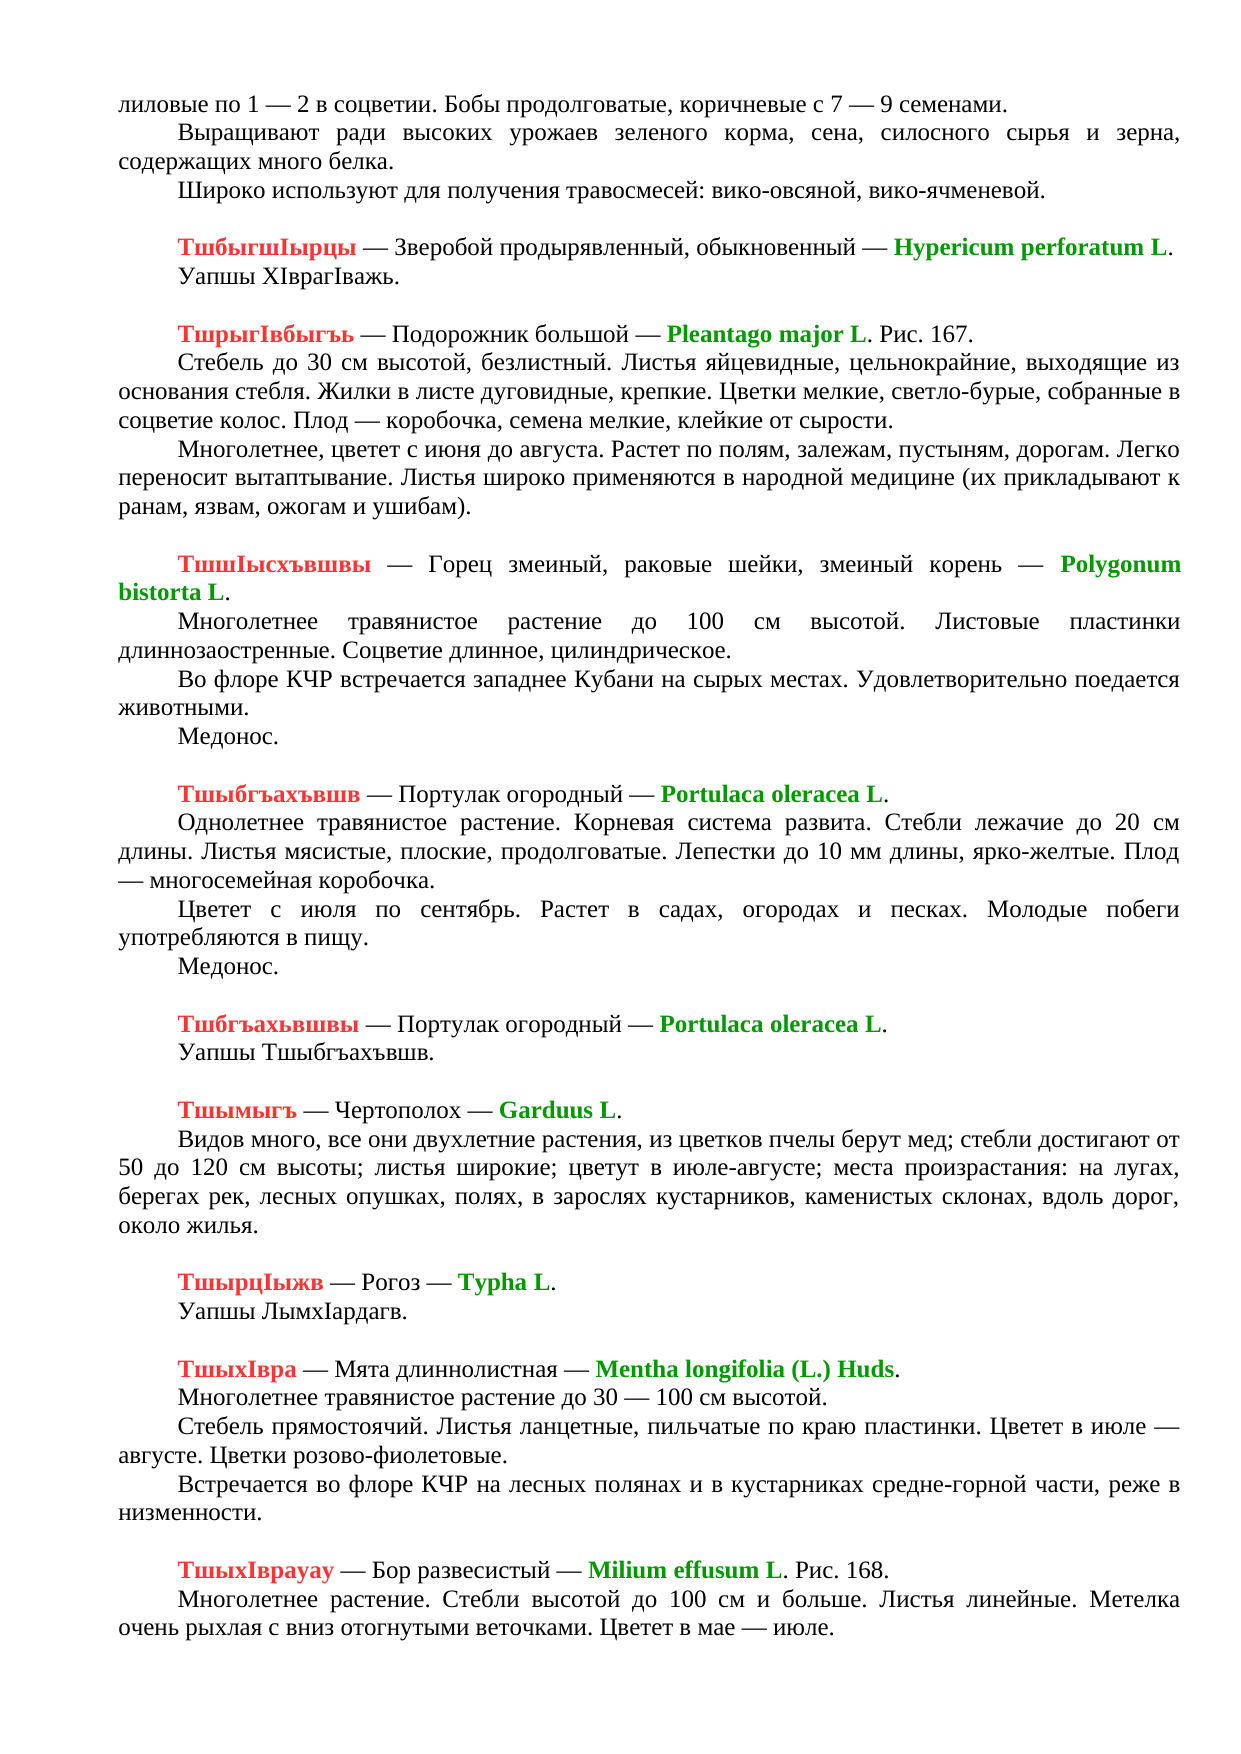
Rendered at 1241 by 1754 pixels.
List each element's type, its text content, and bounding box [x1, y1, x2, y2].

text Многолетнее растение. Стебли высотой до 100 см и больше. Листья линейные. Метелка очень рыхлая с вниз отогнутыми веточками. Цветет в мае — июле. [118, 1584, 1181, 1641]
text Однолетнее травянистое растение. Корневая система развита. Стебли лежачие до 20 см длины. Листья мясистые, плоские, продолговатые. Лепестки до 10 мм длины, ярко-желтые. Плод — многосемейная коробочка. [118, 807, 1181, 894]
text Тшыбгъахъвшв — Портулак огородный — Portulaca oleracea L. [118, 779, 1181, 807]
text Стебель прямостоячий. Листья ланцетные, пильчатые по краю пластинки. Цветет в июле — августе. Цветки розово-фиолетовые. [118, 1411, 1181, 1469]
text ТшыхIвра — Мята длиннолистная — Mentha longifolia (L.) Huds. [118, 1354, 1181, 1382]
text Медонос. [118, 721, 1181, 750]
text Уапшы ЛымхIардагв. [118, 1296, 1181, 1325]
text ТшшIысхъвшвы — Горец змеиный, раковые шейки, змеиный корень — Polygonum bistorta L. [118, 549, 1181, 606]
text Тшымыгъ — Чертополох — Garduus L. [118, 1095, 1181, 1124]
text Многолетнее, цветет с июня до августа. Растет по полям, залежам, пустыням, дорогам. Легко переносит вытаптывание. Листья широко применяются в народной медицине (их прикладывают к ранам, язвам, ожогам и ушибам). [118, 434, 1181, 520]
text ТшрыгIвбыгъь — Подорожник большой — Pleantago major L. Рис. 167. [118, 319, 1181, 347]
text Уапшы Тшыбгъахъвшв. [118, 1037, 1181, 1066]
text Цветет с июля по сентябрь. Растет в садах, огородах и песках. Молодые побеги употребляются в пищу. [118, 894, 1181, 951]
text лиловые по 1 — 2 в соцветии. Бобы продолговатые, коричневые с 7 — 9 семенами. [118, 89, 1181, 117]
text Широко используют для получения травосмесей: вико-овсяной, вико-ячменевой. [118, 175, 1181, 204]
text Во флоре КЧР встречается западнее Кубани на сырых местах. Удовлетворительно поедается животными. [118, 664, 1181, 721]
text Многолетнее травянистое растение до 100 см высотой. Листовые пластинки длиннозаостренные. Соцветие длинное, цилиндрическое. [118, 606, 1181, 664]
text Уапшы ХIврагIважь. [118, 261, 1181, 290]
text Медонос. [118, 951, 1181, 980]
text ТшбыгшIырцы — Зверобой продырявленный, обыкновенный — Hypericum perforatum L. [118, 232, 1181, 261]
text Тшбгъахьвшвы — Портулак огородный — Portulaca oleracea L. [118, 1009, 1181, 1037]
text ТшырцIыжв — Рогоз — Typha L. [118, 1267, 1181, 1296]
text Выращивают ради высоких урожаев зеленого корма, сена, силосного сырья и зерна, содержащих много белка. [118, 117, 1181, 175]
text Стебель до 30 см высотой, безлистный. Листья яйцевидные, цельнокрайние, выходящие из основания стебля. Жилки в листе дуговидные, крепкие. Цветки мелкие, светло-бурые, собранные в соцветие колос. Плод — коробочка, семена мелкие, клейкие от сырости. [118, 347, 1181, 434]
text ТшыхIврауау — Бор развесистый — Milium effusum L. Рис. 168. [118, 1555, 1181, 1584]
text Встречается во флоре КЧР на лесных полянах и в кустарниках средне-горной части, реже в низменности. [118, 1469, 1181, 1526]
text Видов много, все они двухлетние растения, из цветков пчелы берут мед; стебли достигают от 50 до 120 см высоты; листья широкие; цветут в июле-августе; места произрастания: на лугах, берегах рек, лесных опушках, полях, в зарослях кустарников, каменистых склонах, вдоль дорог, около жилья. [118, 1124, 1181, 1239]
text Многолетнее травянистое растение до 30 — 100 см высотой. [118, 1382, 1181, 1411]
